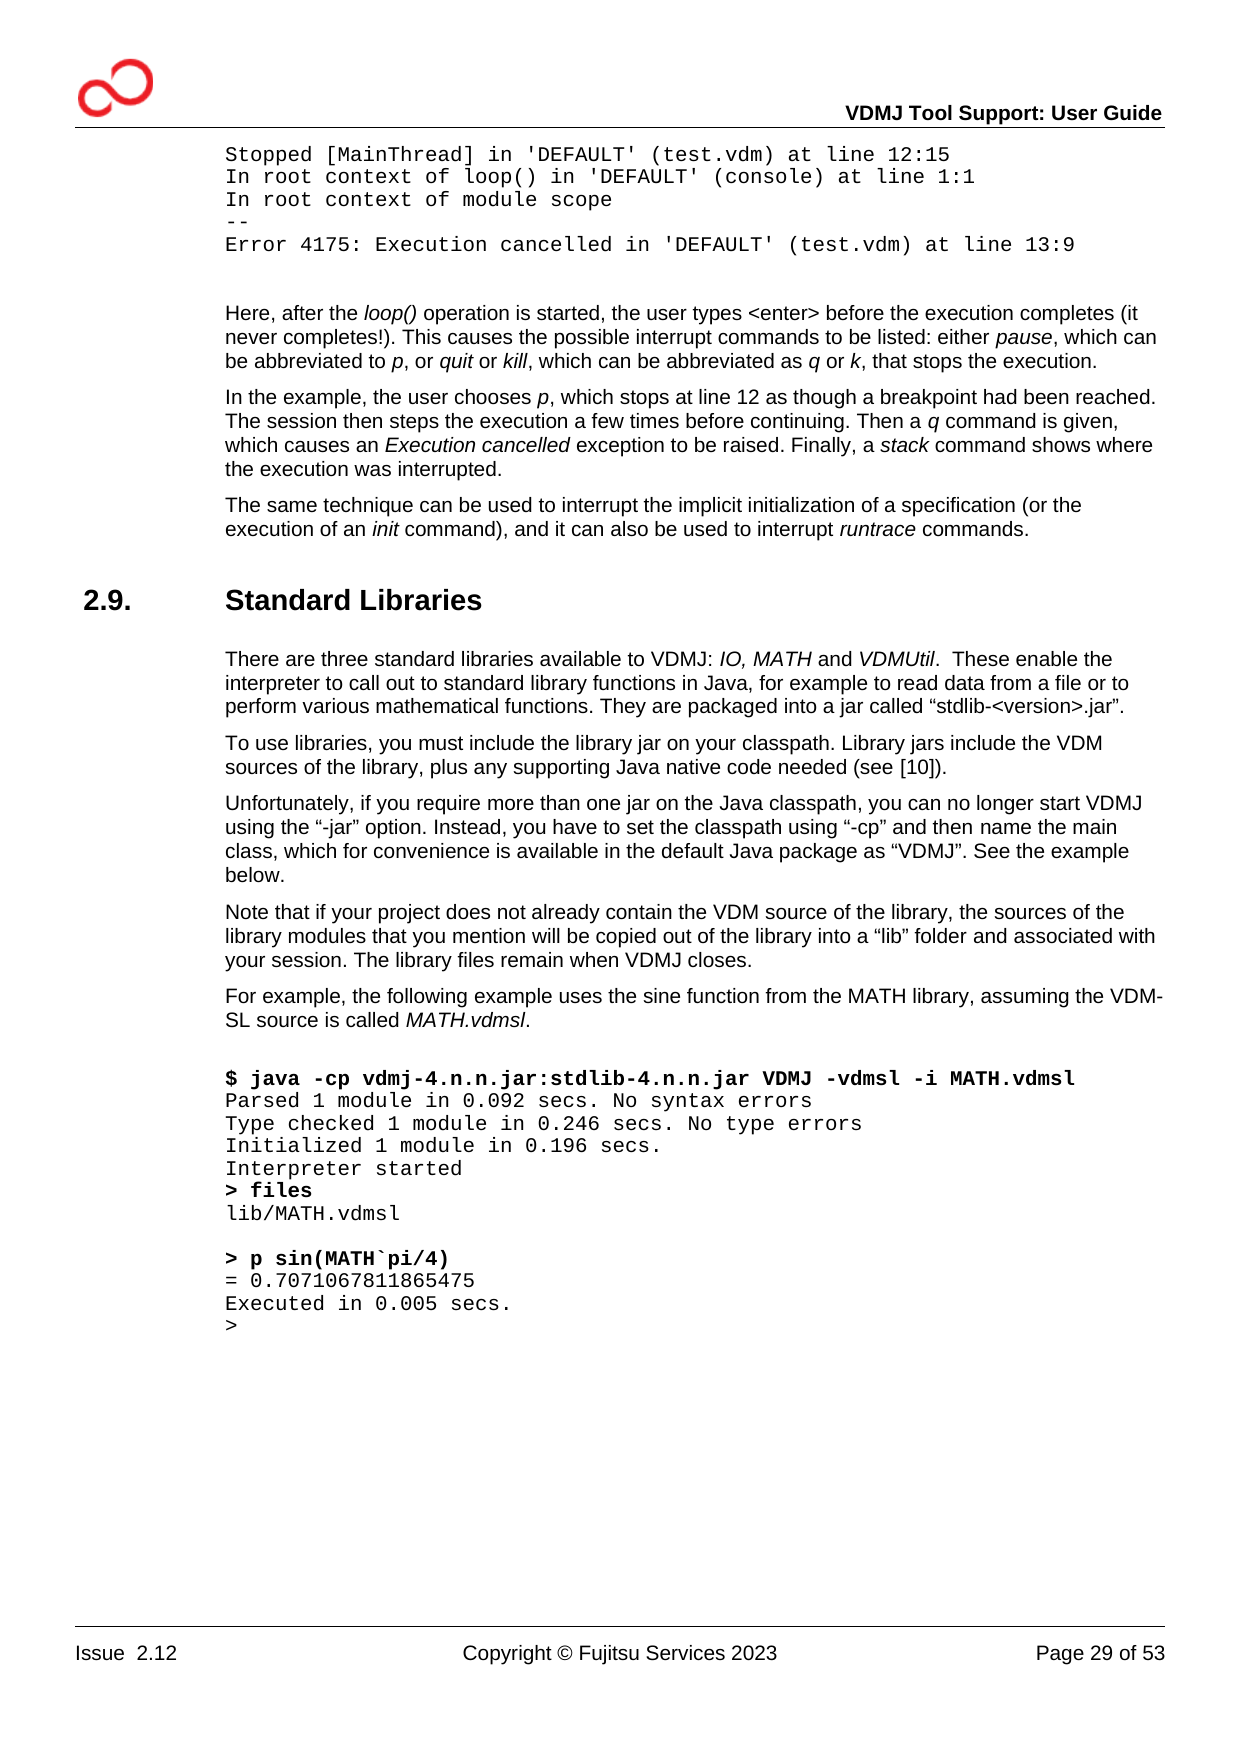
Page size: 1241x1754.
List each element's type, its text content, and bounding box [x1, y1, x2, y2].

text Stopped [MainThread] in 'DEFAULT' (test.vdm) at line 12:15 [225, 143, 1165, 166]
text > [225, 1315, 1165, 1337]
text lib/MATH.vdmsl [225, 1202, 1165, 1225]
subtitle Standard Libraries [75, 584, 1165, 617]
text There are three standard libraries available to VDMJ: IO, MATH and VDMUtil. These enable the interpreter to call out to standard library functions in Java, for example to read data from a file or to perform various mathematical functions. They are packaged into a jar called “stdlib-<version>.jar”. [225, 647, 1165, 719]
text -- [225, 211, 1165, 233]
text $ java -cp vdmj-4.n.n.jar:stdlib-4.n.n.jar VDMJ -vdmsl -i MATH.vdmsl [225, 1067, 1165, 1090]
text Note that if your project does not already contain the VDM source of the library, the sources of the library modules that you mention will be copied out of the library into a “lib” folder and associated with your session. The library files remain when VDMJ closes. [225, 900, 1165, 972]
text Executed in 0.005 secs. [225, 1292, 1165, 1315]
text The same technique can be used to interrupt the implicit initialization of a specification (or the execution of an init command), and it can also be used to interrupt runtrace commands. [225, 494, 1165, 542]
text In the example, the user chooses p, which stops at line 12 as though a breakpoint had been reached. The session then steps the execution a few times before continuing. Then a q command is given, which causes an Execution cancelled exception to be raised. Finally, a stack command shows where the execution was interrupted. [225, 385, 1165, 481]
text = 0.7071067811865475 [225, 1270, 1165, 1292]
text > p sin(MATH`pi/4) [225, 1247, 1165, 1270]
text Here, after the loop() operation is started, the user types <enter> before the execution completes (it never completes!). This causes the possible interrupt commands to be listed: either pause, which can be abbreviated to p, or quit or kill, which can be abbreviated as q or k, that stops the execution. [225, 301, 1165, 373]
text Parsed 1 module in 0.092 secs. No syntax errors [225, 1090, 1165, 1112]
text Unfortunately, if you require more than one jar on the Java classpath, you can no longer start VDMJ using the “-jar” option. Instead, you have to set the classpath using “-cp” and then name the main class, which for convenience is available in the default Java package as “VDMJ”. See the example below. [225, 792, 1165, 887]
text To use libraries, you must include the library jar on your classpath. Library jars include the VDM sources of the library, plus any supporting Java native code needed (see [10]). [225, 731, 1165, 779]
text Interpreter started [225, 1157, 1165, 1180]
text For example, the following example uses the sine function from the MATH library, assuming the VDM-SL source is called MATH.vdmsl. [225, 984, 1165, 1032]
picture [78, 52, 153, 127]
text In root context of module scope [225, 188, 1165, 211]
text > files [225, 1180, 1165, 1202]
text Type checked 1 module in 0.246 secs. No type errors [225, 1112, 1165, 1135]
text Error 4175: Execution cancelled in 'DEFAULT' (test.vdm) at line 13:9 [225, 233, 1165, 256]
text Initialized 1 module in 0.196 secs. [225, 1135, 1165, 1157]
text In root context of loop() in 'DEFAULT' (console) at line 1:1 [225, 166, 1165, 188]
